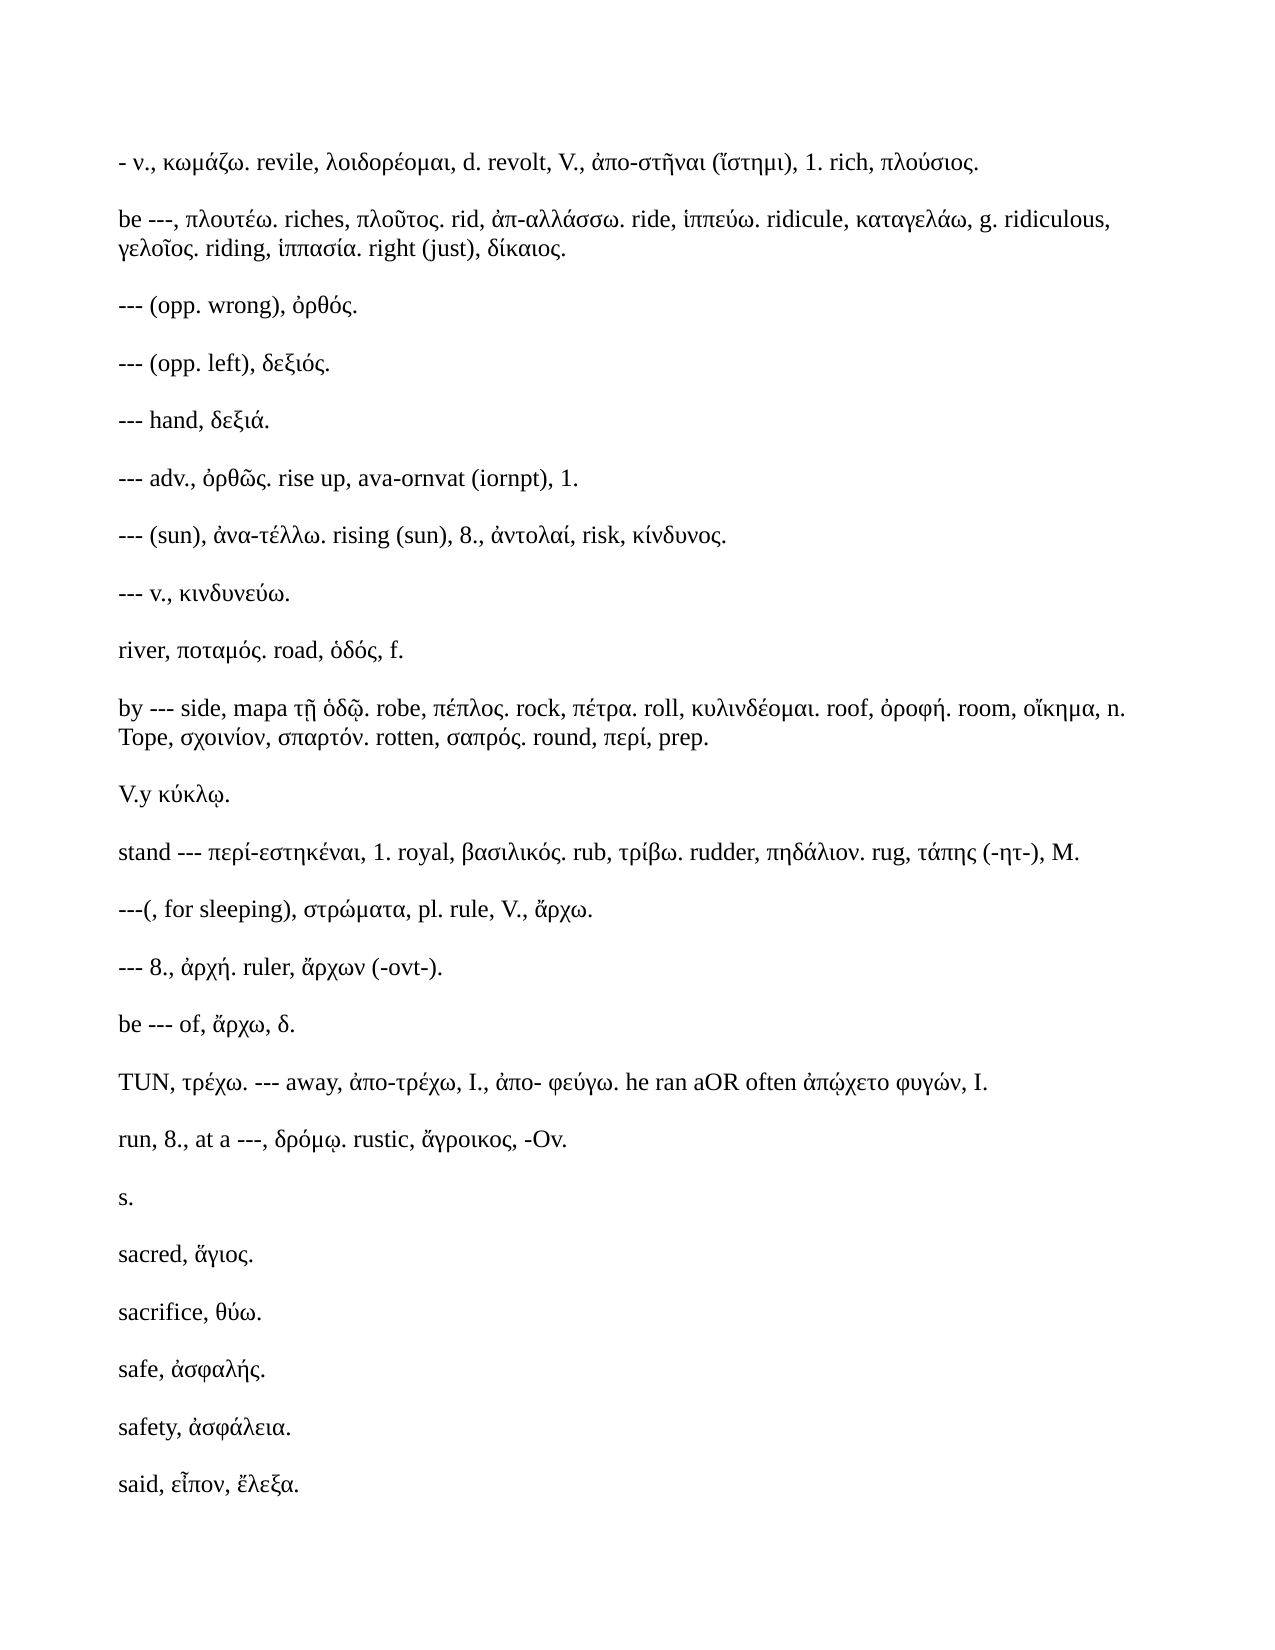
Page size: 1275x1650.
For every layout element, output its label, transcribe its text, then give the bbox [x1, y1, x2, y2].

text ---(, for sleeping), στρώματα, pl. rule, V., ἄρχω. [118, 894, 1157, 923]
text sacred, ἅγιος. [118, 1239, 1157, 1268]
text --- adv., ὀρθῶς. rise up, ava-ornvat (iornpt), 1. [118, 463, 1157, 492]
text safety, ἀσφάλεια. [118, 1412, 1157, 1441]
text --- 8., ἀρχή. ruler, ἄρχων (-ovt-). [118, 952, 1157, 981]
text s. [118, 1182, 1157, 1211]
text - ν., κωμάζω. revile, λοιδορέομαι, d. revolt, V., ἀπο-στῆναι (ἴστημι), 1. rich, πλούσιος. [118, 147, 1157, 176]
text --- hand, δεξιά. [118, 406, 1157, 434]
text be ---, πλουτέω. riches, πλοῦτος. rid, ἀπ-αλλάσσω. ride, ἱππεύω. ridicule, καταγελάω, g. ridiculous, γελοῖος. riding, ἱππασία. right (just), δίκαιος. [118, 204, 1157, 262]
text sacrifice, θύω. [118, 1297, 1157, 1326]
text be --- of, ἄρχω, δ. [118, 1009, 1157, 1038]
text --- (sun), ἀνα-τέλλω. rising (sun), 8., ἀντολαί, risk, κίνδυνος. [118, 521, 1157, 549]
text run, 8., at a ---, δρόμῳ. rustic, ἄγροικος, -Ov. [118, 1124, 1157, 1153]
text stand --- περί-εστηκέναι, 1. royal, βασιλικός. rub, τρίβω. rudder, πηδάλιον. rug, τάπης (-ητ-), M. [118, 837, 1157, 866]
text --- (opp. wrong), ὀρθός. [118, 291, 1157, 319]
text V.y κύκλῳ. [118, 779, 1157, 808]
text said, εἶπον, ἔλεξα. [118, 1469, 1157, 1498]
text --- (opp. left), δεξιός. [118, 348, 1157, 377]
text safe, ἀσφαλής. [118, 1354, 1157, 1383]
text TUN, τρέχω. --- away, ἀπο-τρέχω, I., ἀπο- φεύγω. he ran aOR often ἀπῴχετο φυγών, I. [118, 1067, 1157, 1096]
text river, ποταμός. road, ὁδός, f. [118, 636, 1157, 664]
text --- v., κινδυνεύω. [118, 578, 1157, 607]
text by --- side, mapa τῇ ὁδῷ. robe, πέπλος. rock, πέτρα. roll, κυλινδέομαι. roof, ὀροφή. room, οἴκημα, n. Tope, σχοινίον, σπαρτόν. rotten, σαπρός. round, περί, prep. [118, 693, 1157, 751]
